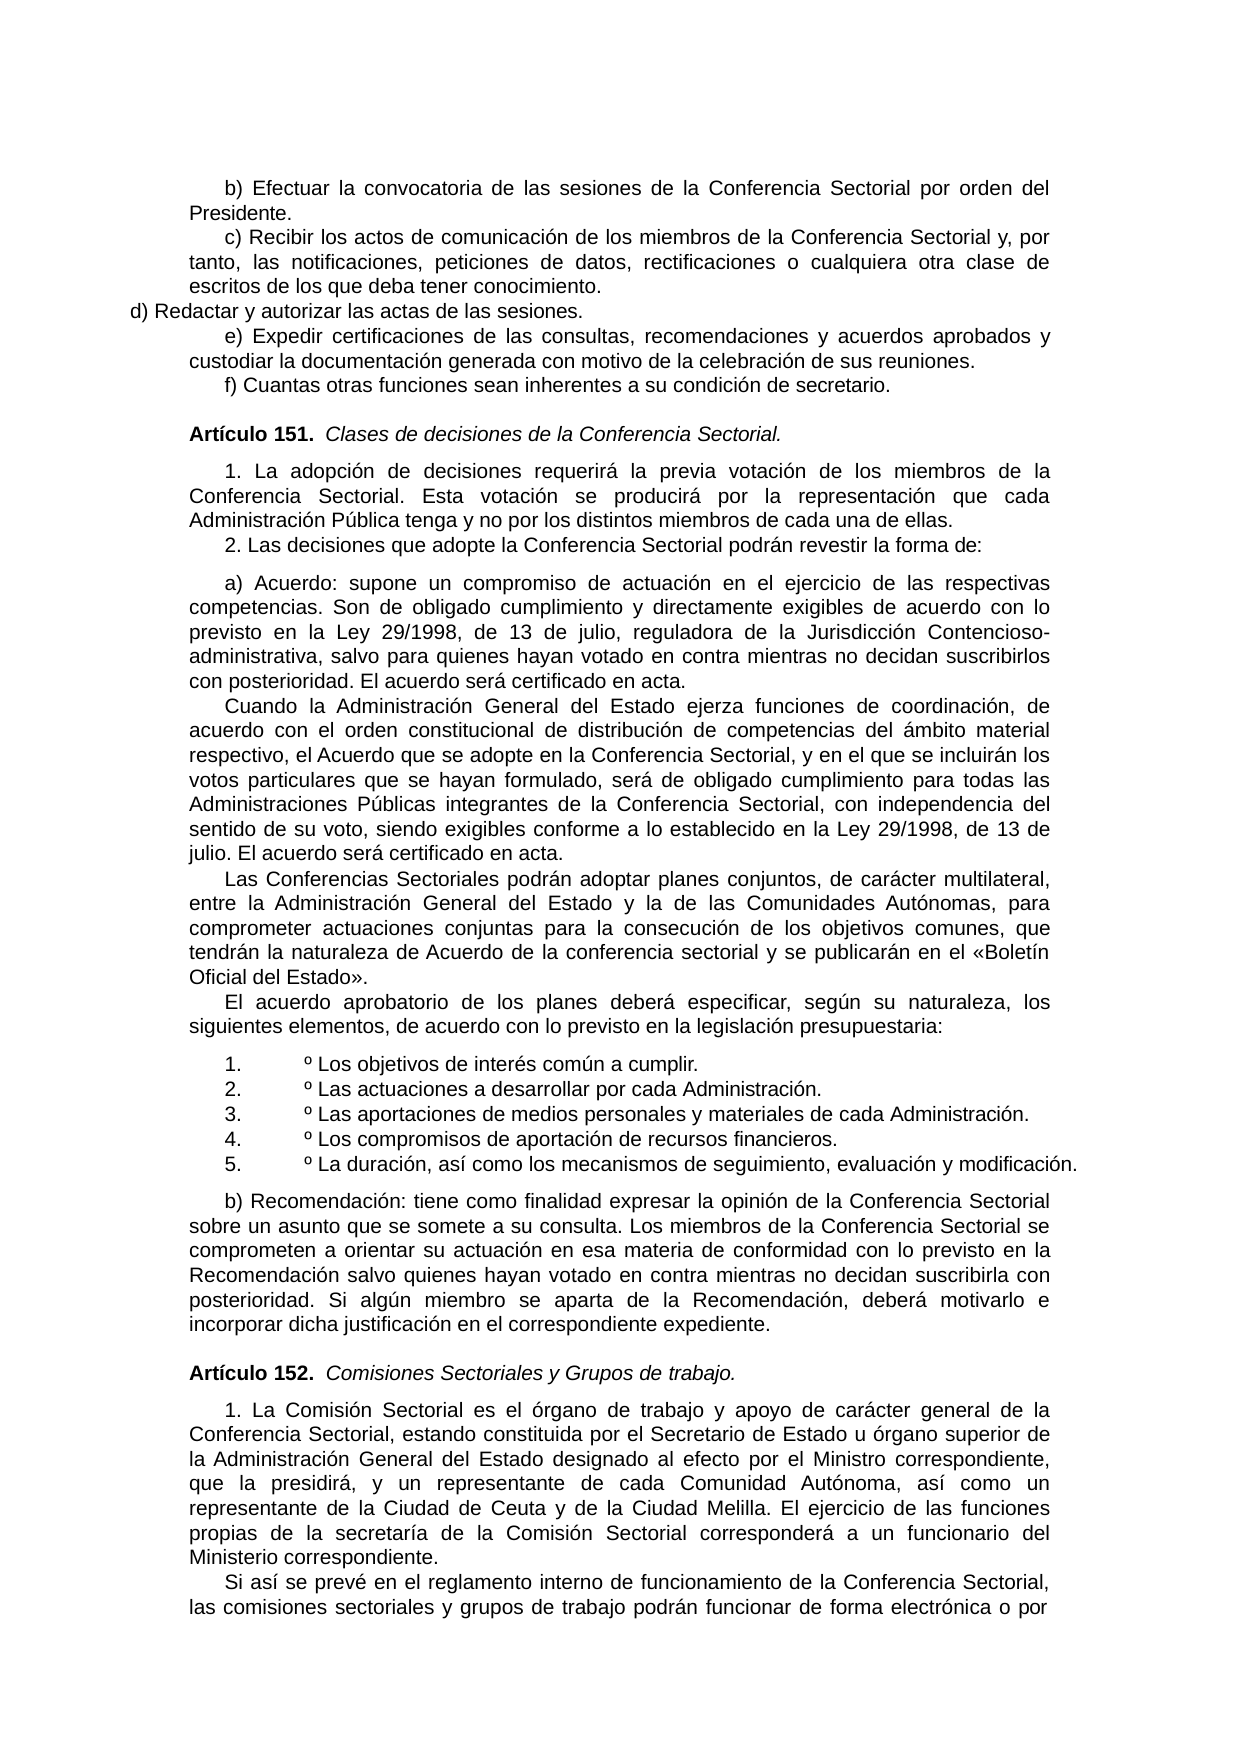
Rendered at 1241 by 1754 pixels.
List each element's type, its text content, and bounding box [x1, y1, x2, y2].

list Recomendación: tiene como finalidad expresar la opinión de la Conferencia Sectorial sobre un asunto que se somete a su consulta. Los miembros de la Conferencia Sectorial se comprometen a orientar su actuación en esa materia de conformidad con lo previsto en la Recomendación salvo quienes hayan votado en contra mientras no decidan suscribirla con posterioridad. Si algún miembro se aparta de la Recomendación, deberá motivarlo e incorporar dicha justificación en el correspondiente expediente. [189, 1189, 1052, 1336]
list º Los compromisos de aportación de recursos financieros. [224, 1127, 1167, 1151]
list Expedir certificaciones de las consultas, recomendaciones y acuerdos aprobados y custodiar la documentación generada con motivo de la celebración de sus reuniones. [189, 324, 1051, 373]
text Artículo 151. Clases de decisiones de la Conferencia Sectorial. [189, 422, 1167, 446]
text El acuerdo aprobatorio de los planes deberá especificar, según su naturaleza, los siguientes elementos, de acuerdo con lo previsto en la legislación presupuestaria: [189, 990, 1051, 1038]
list º Las actuaciones a desarrollar por cada Administración. [224, 1077, 1167, 1101]
list Recibir los actos de comunicación de los miembros de la Conferencia Sectorial y, por tanto, las notificaciones, peticiones de datos, rectificaciones o cualquiera otra clase de escritos de los que deba tener conocimiento. [189, 225, 1052, 298]
list º Las aportaciones de medios personales y materiales de cada Administración. [224, 1102, 1167, 1126]
list Cuantas otras funciones sean inherentes a su condición de secretario. [224, 373, 1167, 397]
list Redactar y autorizar las actas de las sesiones. [130, 299, 1167, 323]
text Si así se prevé en el reglamento interno de funcionamiento de la Conferencia Sectorial, las comisiones sectoriales y grupos de trabajo podrán funcionar de forma electrónica o por [189, 1570, 1051, 1619]
list Efectuar la convocatoria de las sesiones de la Conferencia Sectorial por orden del Presidente. [189, 176, 1051, 224]
list La Comisión Sectorial es el órgano de trabajo y apoyo de carácter general de la Conferencia Sectorial, estando constituida por el Secretario de Estado u órgano superior de la Administración General del Estado designado al efecto por el Ministro correspondiente, que la presidirá, y un representante de cada Comunidad Autónoma, así como un representante de la Ciudad de Ceuta y de la Ciudad Melilla. El ejercicio de las funciones propias de la secretaría de la Comisión Sectorial corresponderá a un funcionario del Ministerio correspondiente. [189, 1397, 1052, 1569]
list º La duración, así como los mecanismos de seguimiento, evaluación y modificación. [224, 1152, 1167, 1176]
list Las decisiones que adopte la Conferencia Sectorial podrán revestir la forma de: [224, 533, 1167, 557]
list La adopción de decisiones requerirá la previa votación de los miembros de la Conferencia Sectorial. Esta votación se producirá por la representación que cada Administración Pública tenga y no por los distintos miembros de cada una de ellas. [189, 459, 1051, 532]
text Cuando la Administración General del Estado ejerza funciones de coordinación, de acuerdo con el orden constitucional de distribución de competencias del ámbito material respectivo, el Acuerdo que se adopte en la Conferencia Sectorial, y en el que se incluirán los votos particulares que se hayan formulado, será de obligado cumplimiento para todas las Administraciones Públicas integrantes de la Conferencia Sectorial, con independencia del sentido de su voto, siendo exigibles conforme a lo establecido en la Ley 29/1998, de 13 de julio. El acuerdo será certificado en acta. [189, 694, 1052, 865]
list Acuerdo: supone un compromiso de actuación en el ejercicio de las respectivas competencias. Son de obligado cumplimiento y directamente exigibles de acuerdo con lo previsto en la Ley 29/1998, de 13 de julio, reguladora de la Jurisdicción Contencioso- administrativa, salvo para quienes hayan votado en contra mientras no decidan suscribirlos con posterioridad. El acuerdo será certificado en acta. [189, 570, 1052, 693]
text Artículo 152. Comisiones Sectoriales y Grupos de trabajo. [189, 1361, 1167, 1384]
text Las Conferencias Sectoriales podrán adoptar planes conjuntos, de carácter multilateral, entre la Administración General del Estado y la de las Comunidades Autónomas, para comprometer actuaciones conjuntas para la consecución de los objetivos comunes, que tendrán la naturaleza de Acuerdo de la conferencia sectorial y se publicarán en el «Boletín Oficial del Estado». [189, 866, 1051, 989]
list º Los objetivos de interés común a cumplir. [224, 1052, 1167, 1076]
